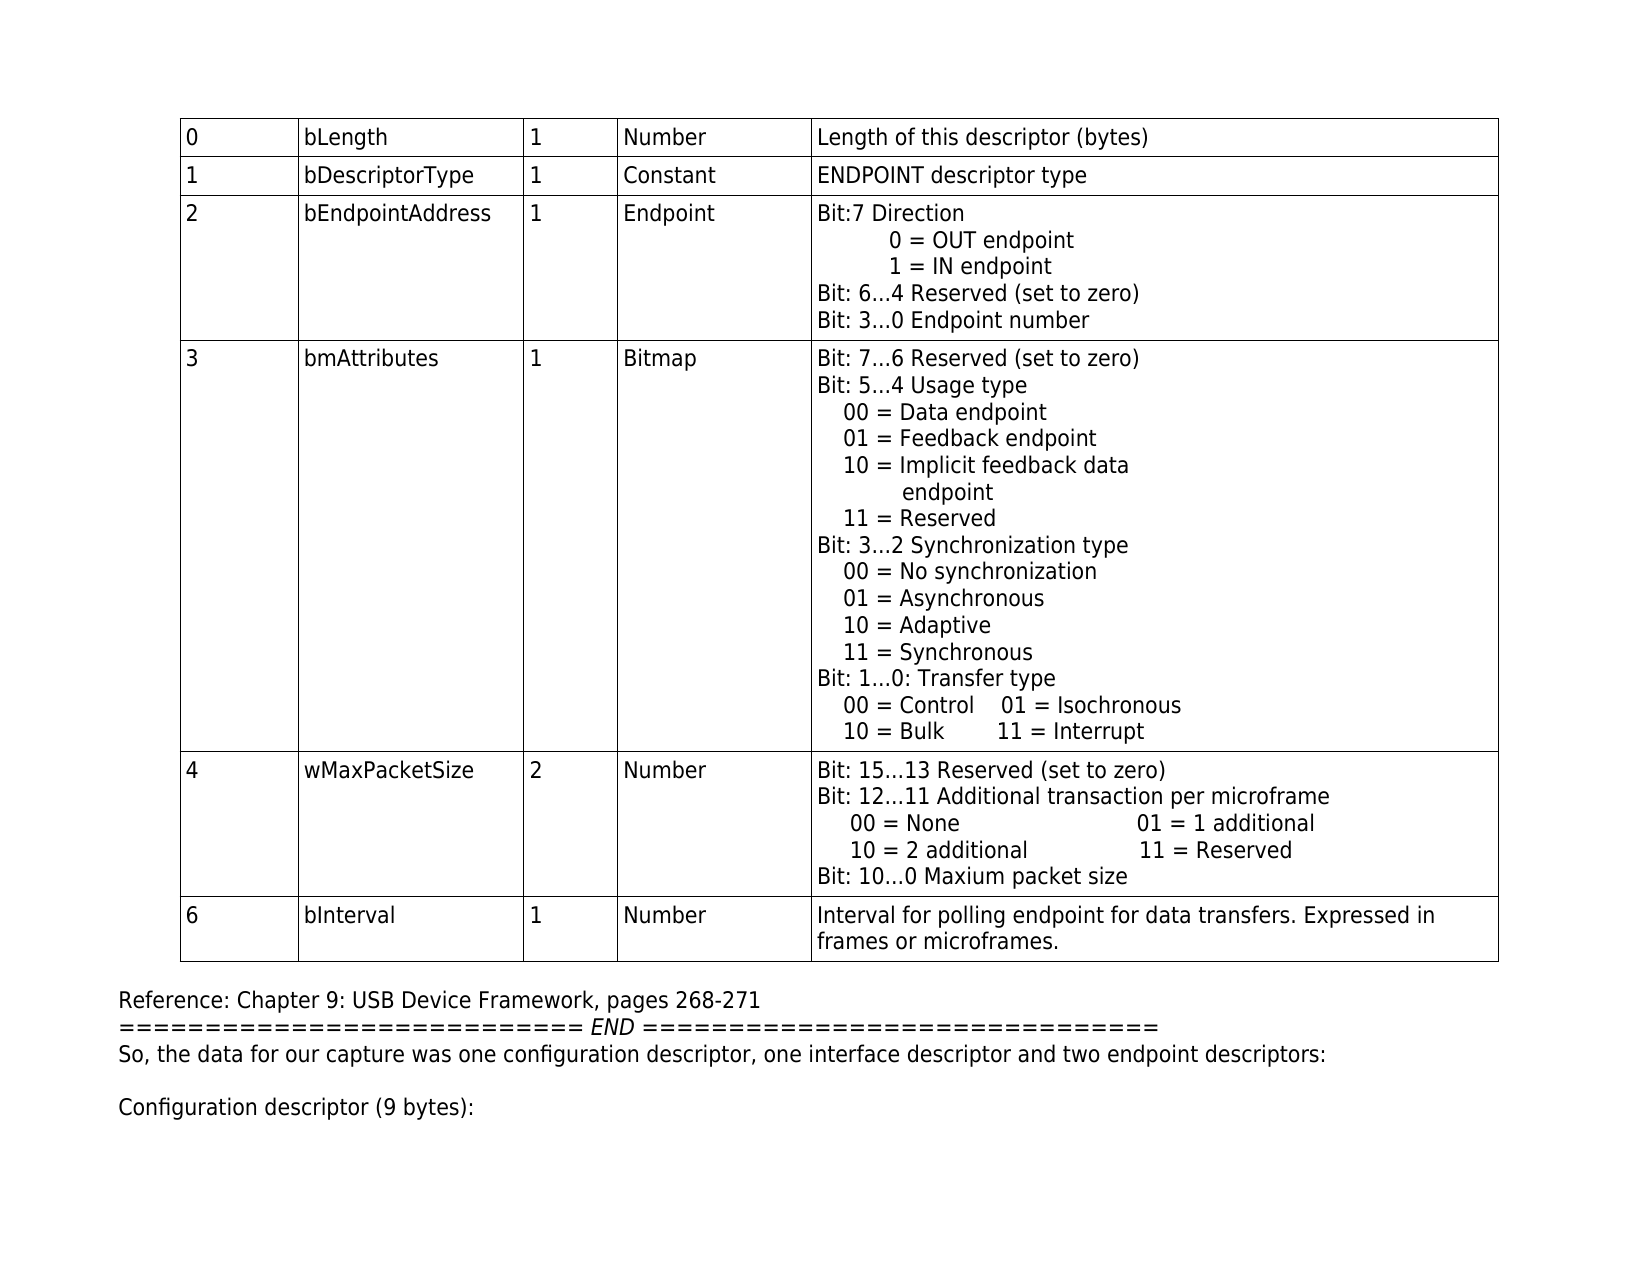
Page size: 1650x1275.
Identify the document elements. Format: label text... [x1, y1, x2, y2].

table_cell 1 [524, 897, 617, 961]
table_cell 3 [181, 341, 298, 751]
table_cell 1 [524, 196, 617, 339]
table_cell bmAttributes [299, 341, 523, 751]
table_cell Bit: 15...13 Reserved (set to zero) Bit: 12...11 Additional transaction per microframe 00 = None 01 = 1 additional 10 = 2 additional 11 = Reserved Bit: 10...0 Maxium packet size [812, 752, 1498, 896]
text Reference: Chapter 9: USB Device Framework, pages 268-271 [118, 988, 1532, 1014]
text =========================== END ============================== [118, 1014, 1532, 1041]
table_cell 2 [524, 752, 617, 896]
table_cell Number [618, 752, 811, 896]
table_cell 4 [181, 752, 298, 896]
table_cell ENDPOINT descriptor type [812, 157, 1498, 194]
table_cell bInterval [299, 897, 523, 961]
table_cell 6 [181, 897, 298, 961]
table_cell 2 [181, 196, 298, 339]
text Configuration descriptor (9 bytes): [118, 1094, 1532, 1121]
table_cell Constant [618, 157, 811, 194]
table_cell Number [618, 897, 811, 961]
table_cell 1 [181, 157, 298, 194]
table_cell Endpoint [618, 196, 811, 339]
text So, the data for our capture was one configuration descriptor, one interface descriptor and two endpoint descriptors: [118, 1041, 1532, 1068]
table_cell 1 [524, 157, 617, 194]
table_cell bDescriptorType [299, 157, 523, 194]
table_cell 0 [181, 119, 298, 156]
table_cell bEndpointAddress [299, 196, 523, 339]
table_cell Number [618, 119, 811, 156]
table_cell Bitmap [618, 341, 811, 751]
table_cell bLength [299, 119, 523, 156]
table_cell wMaxPacketSize [299, 752, 523, 896]
table_cell Bit:7 Direction 0 = OUT endpoint 1 = IN endpoint Bit: 6...4 Reserved (set to zero) Bit: 3...0 Endpoint number [812, 196, 1498, 339]
table_cell Interval for polling endpoint for data transfers. Expressed in frames or microframes. [812, 897, 1498, 961]
table_cell Bit: 7...6 Reserved (set to zero) Bit: 5...4 Usage type 00 = Data endpoint 01 = Feedback endpoint 10 = Implicit feedback data endpoint 11 = Reserved Bit: 3...2 Synchronization type 00 = No synchronization 01 = Asynchronous 10 = Adaptive 11 = Synchronous Bit: 1...0: Transfer type 00 = Control 01 = Isochronous 10 = Bulk 11 = Interrupt [812, 341, 1498, 751]
table_cell 1 [524, 341, 617, 751]
table_cell Length of this descriptor (bytes) [812, 119, 1498, 156]
table_cell 1 [524, 119, 617, 156]
